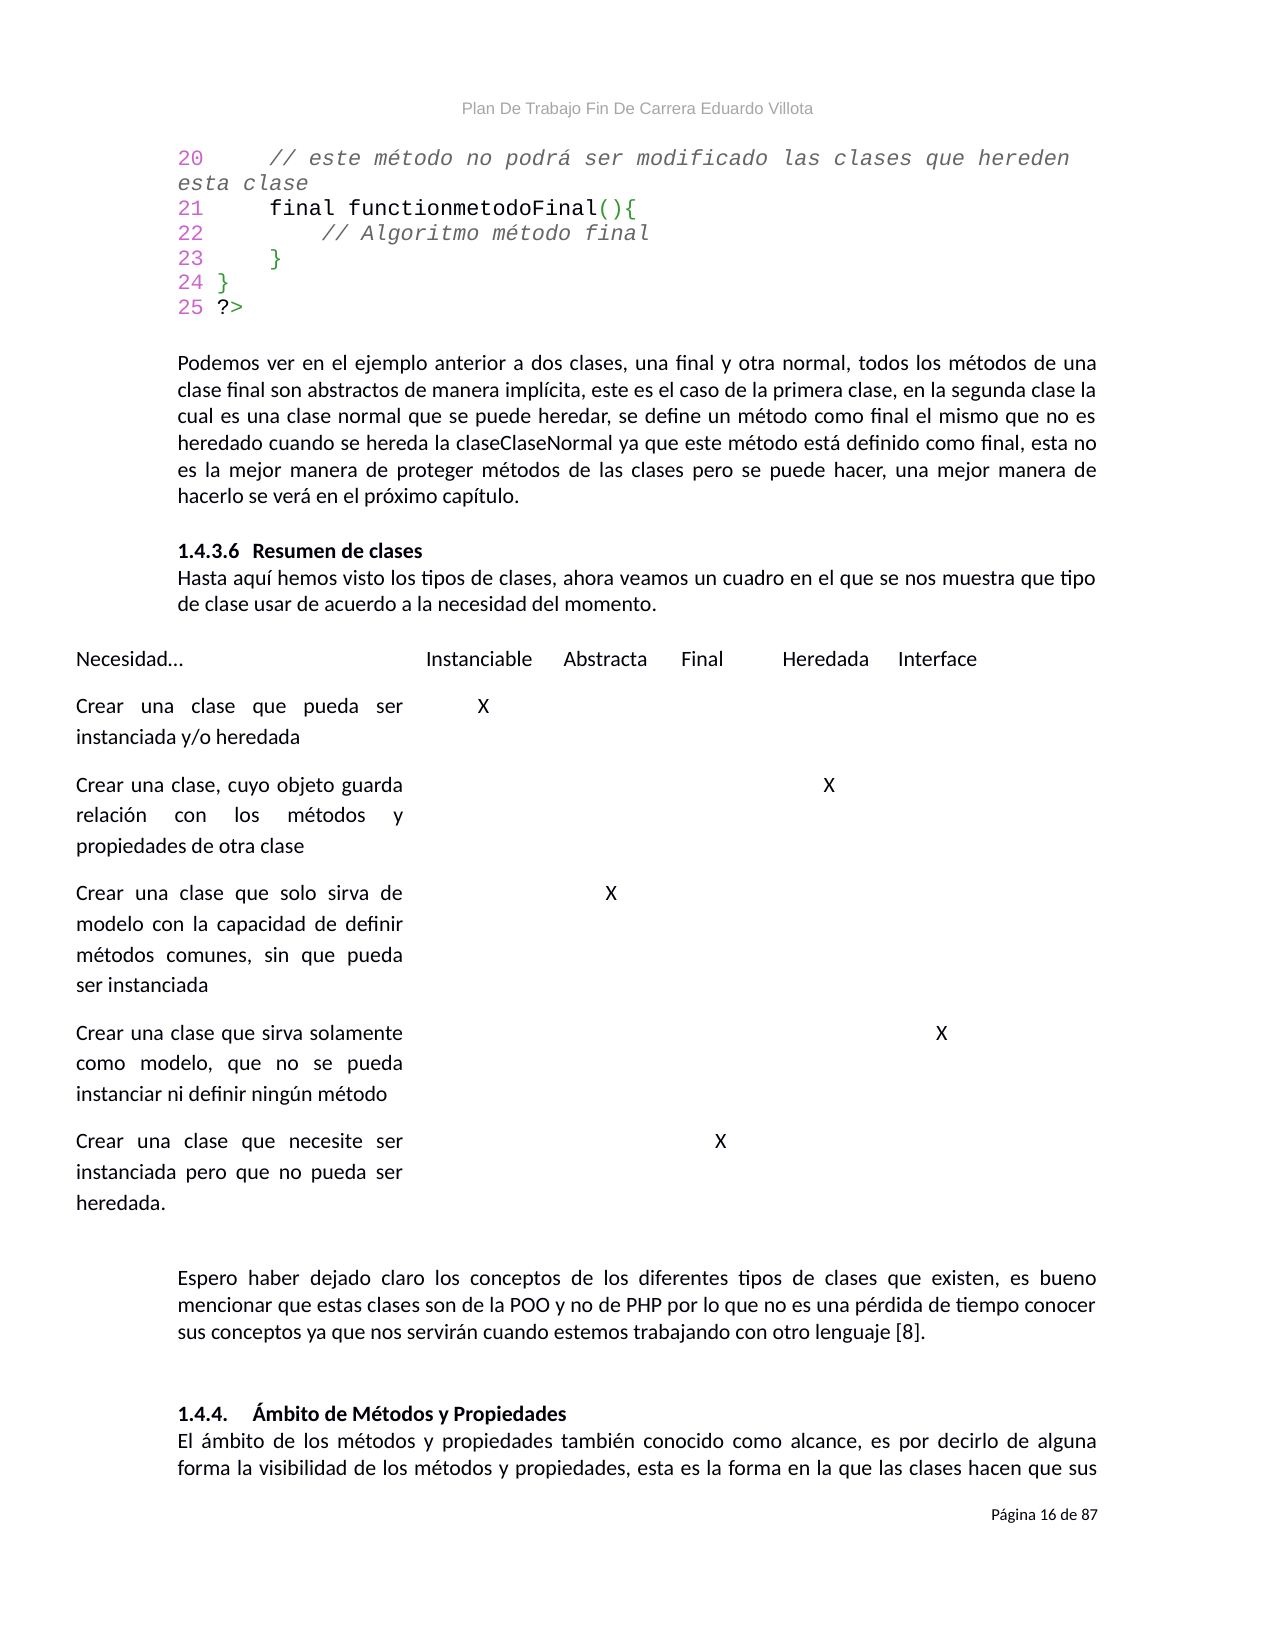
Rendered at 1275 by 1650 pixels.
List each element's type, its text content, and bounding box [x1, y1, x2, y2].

table_cell [415, 880, 552, 1019]
table_cell [415, 771, 552, 879]
text 25 ?> [177, 296, 1098, 321]
table_cell [415, 1128, 552, 1236]
table_cell [771, 1019, 887, 1128]
table_cell [887, 693, 996, 771]
table_cell [552, 1128, 670, 1236]
text 1.4.3.6 Resumen de clases [177, 537, 1098, 564]
table_header Abstracta [552, 645, 670, 693]
table_cell [670, 1019, 771, 1128]
text El ámbito de los métodos y propiedades también conocido como alcance, es por decirlo de alguna forma la visibilidad de los métodos y propiedades, esta es la forma en la que las clases hacen que sus [177, 1427, 1098, 1481]
text 21 final functionmetodoFinal(){ [177, 197, 1098, 222]
table_cell [670, 880, 771, 1019]
table_cell [670, 771, 771, 879]
table_cell X [415, 693, 552, 771]
table_header Instanciable [415, 645, 552, 693]
table_cell [552, 1019, 670, 1128]
table_cell [887, 880, 996, 1019]
table_cell [552, 693, 670, 771]
text 22 // Algoritmo método final [177, 222, 1098, 247]
table_cell X [771, 771, 887, 879]
table_header Final [670, 645, 771, 693]
table_cell [887, 1128, 996, 1236]
text 1.4.4. Ámbito de Métodos y Propiedades [177, 1401, 1098, 1427]
table_header Interface [887, 645, 996, 693]
text Espero haber dejado claro los conceptos de los diferentes tipos de clases que existen, es bueno mencionar que estas clases son de la POO y no de PHP por lo que no es una pérdida de tiempo conocer sus conceptos ya que nos servirán cuando estemos trabajando con otro lenguaje [8]. [177, 1264, 1098, 1344]
table_cell [670, 693, 771, 771]
table_cell [887, 771, 996, 879]
table_cell X [887, 1019, 996, 1128]
table_cell Crear una clase que pueda ser instanciada y/o heredada [65, 693, 414, 771]
table_header Heredada [771, 645, 887, 693]
table_cell Crear una clase que solo sirva de modelo con la capacidad de definir métodos comunes, sin que pueda ser instanciada [65, 880, 414, 1019]
text Podemos ver en el ejemplo anterior a dos clases, una final y otra normal, todos los métodos de una clase final son abstractos de manera implícita, este es el caso de la primera clase, en la segunda clase la cual es una clase normal que se puede heredar, se define un método como final el mismo que no es heredado cuando se hereda la claseClaseNormal ya que este método está definido como final, esta no es la mejor manera de proteger métodos de las clases pero se puede hacer, una mejor manera de hacerlo se verá en el próximo capítulo. [177, 349, 1098, 509]
table_cell [771, 693, 887, 771]
table_cell [415, 1019, 552, 1128]
table_header Necesidad… [65, 645, 414, 693]
text 20 // este método no podrá ser modificado las clases que hereden esta clase [177, 148, 1098, 197]
table_cell [771, 1128, 887, 1236]
table_cell [771, 880, 887, 1019]
table_cell X [670, 1128, 771, 1236]
table_cell Crear una clase, cuyo objeto guarda relación con los métodos y propiedades de otra clase [65, 771, 414, 879]
table_cell Crear una clase que necesite ser instanciada pero que no pueda ser heredada. [65, 1128, 414, 1236]
text 24 } [177, 272, 1098, 296]
table_cell X [552, 880, 670, 1019]
table_cell [552, 771, 670, 879]
table_cell Crear una clase que sirva solamente como modelo, que no se pueda instanciar ni definir ningún método [65, 1019, 414, 1128]
text 23 } [177, 247, 1098, 272]
text Hasta aquí hemos visto los tipos de clases, ahora veamos un cuadro en el que se nos muestra que tipo de clase usar de acuerdo a la necesidad del momento. [177, 564, 1098, 617]
